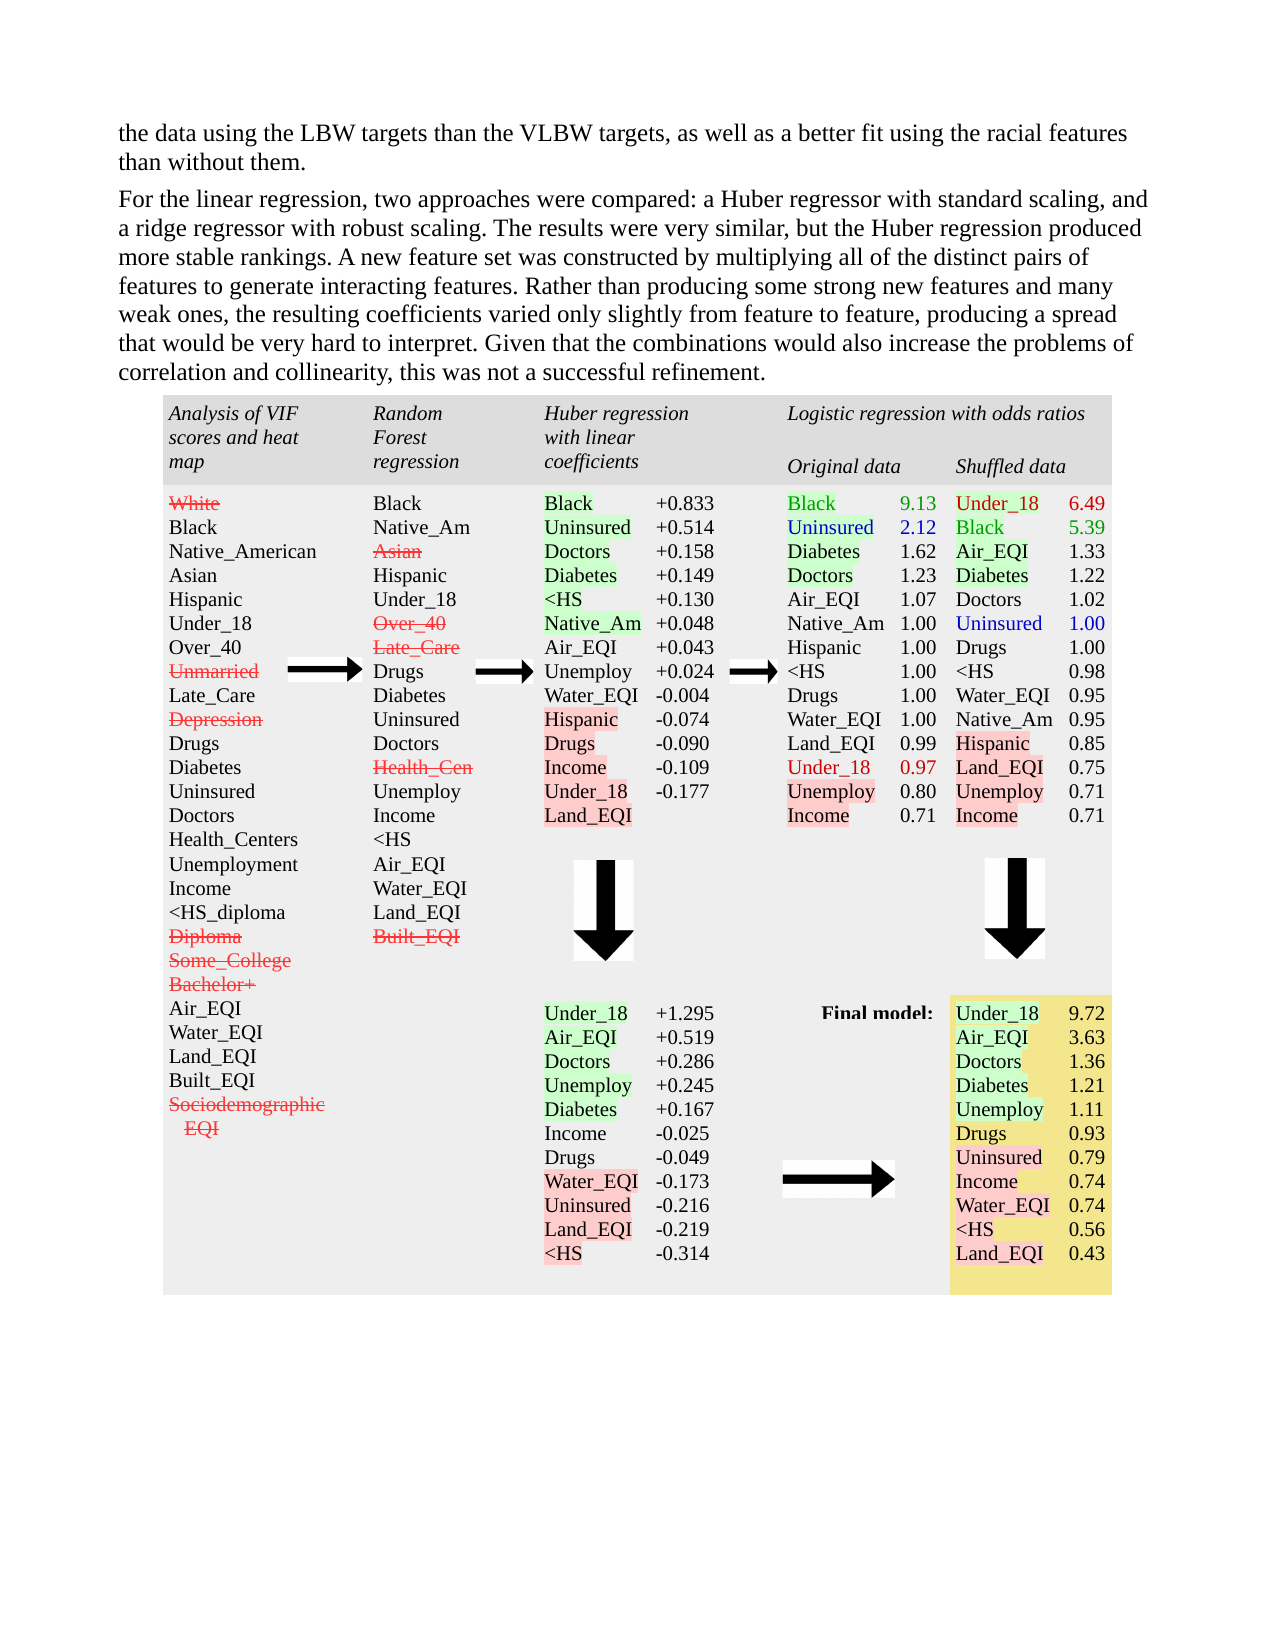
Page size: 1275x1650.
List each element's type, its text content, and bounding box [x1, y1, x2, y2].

table_cell [481, 1235, 538, 1265]
table_cell [163, 1205, 331, 1235]
table_header Logistic regression with odds ratios [781, 395, 1112, 449]
table_cell [781, 1205, 894, 1235]
table_cell [481, 695, 538, 725]
table_cell [367, 1115, 481, 1145]
table_cell [331, 485, 367, 515]
table_cell [894, 1085, 950, 1115]
table_cell [781, 1085, 894, 1115]
table_cell [367, 1265, 481, 1295]
table_cell [734, 449, 781, 485]
table_cell [481, 1205, 538, 1235]
table_cell [650, 875, 734, 905]
table_cell [734, 1205, 781, 1235]
table_cell [481, 515, 538, 545]
table_cell [734, 815, 781, 845]
table_cell [538, 905, 573, 935]
table_header Huber regression with linear coefficients [538, 395, 734, 485]
text the data using the LBW targets than the VLBW targets, as well as a better fit using the racial features than without them. [118, 118, 1157, 176]
picture [475, 659, 534, 684]
table_cell [634, 905, 650, 935]
table_cell +0.833 +0.514 +0.158 +0.149 +0.130 +0.048 +0.043 +0.024 -0.004 -0.074 -0.090 -0.109 -0.177 [650, 485, 734, 845]
table_cell [734, 995, 781, 1025]
table_cell [894, 1205, 950, 1235]
table_cell [734, 605, 781, 635]
table_cell [1063, 965, 1112, 995]
table_header [481, 395, 538, 419]
table_cell [734, 875, 781, 905]
table_cell [331, 815, 367, 845]
table_cell [331, 1115, 367, 1145]
table_cell [950, 905, 984, 935]
table_cell [481, 875, 538, 905]
table_cell [894, 1055, 950, 1085]
table_cell [781, 1115, 894, 1145]
table_cell [538, 965, 650, 995]
table_cell [163, 1145, 331, 1175]
table_cell [538, 935, 650, 965]
table_cell [331, 875, 367, 905]
table_cell Black Uninsured Doctors Diabetes <HS Native_Am Air_EQI Unemploy Water_EQI Hispanic Drugs Income Under_18 Land_EQI [538, 485, 650, 905]
table_cell [331, 635, 367, 665]
table_cell [734, 1235, 781, 1265]
table_cell [331, 1055, 367, 1085]
table_cell [367, 1085, 481, 1115]
table_cell [481, 1265, 538, 1295]
table_cell [894, 1145, 950, 1175]
table_cell [331, 1235, 367, 1265]
table_cell [367, 1055, 481, 1085]
table_cell [894, 935, 950, 965]
table_cell [331, 755, 367, 785]
table_cell [331, 1025, 367, 1055]
table_cell [1063, 935, 1112, 965]
table_cell [331, 965, 367, 995]
table_cell Original data [781, 449, 950, 485]
table_cell [331, 995, 367, 1025]
table_cell [481, 725, 538, 755]
table_cell Under_18 Air_EQI Doctors Diabetes Unemploy Drugs Uninsured Income Water_EQI <HS Land_EQI [950, 995, 1063, 1295]
table_cell Under_18 Air_EQI Doctors Unemploy Diabetes Income Drugs Water_EQI Uninsured Land_EQI <HS [538, 995, 650, 1295]
table_cell [734, 1115, 781, 1145]
table_cell [481, 575, 538, 605]
table_cell +1.295 +0.519 +0.286 +0.245 +0.167 -0.025 -0.049 -0.173 -0.216 -0.219 -0.314 [650, 995, 734, 1295]
table_cell Under_18 Black Air_EQI Diabetes Doctors Uninsured Drugs <HS Water_EQI Native_Am Hispanic Land_EQI Unemploy Income [950, 485, 1063, 905]
table_cell [481, 1025, 538, 1055]
table_cell [894, 965, 950, 995]
table_cell White Black Native_American Asian Hispanic Under_18 Over_40 Unmarried Late_Care Depression Drugs Diabetes Uninsured Doctors Health_Centers Unemployment Income <HS_diploma Diploma Some_College Bachelor+ Air_EQI Water_EQI Land_EQI Built_EQI Sociodemographic EQI [163, 485, 331, 1145]
table_cell [781, 905, 894, 935]
picture [984, 858, 1046, 959]
table_cell [894, 1175, 950, 1205]
table_cell [950, 935, 1063, 965]
table_cell [331, 1205, 367, 1235]
table_cell [734, 575, 781, 605]
table_cell [367, 1205, 481, 1235]
table_cell [734, 485, 781, 515]
table_cell [481, 785, 538, 815]
table_cell 6.49 5.39 1.33 1.22 1.02 1.00 1.00 0.98 0.95 0.95 0.85 0.75 0.71 0.71 [1063, 485, 1112, 875]
table_header Random Forest regression [367, 395, 481, 485]
table_cell [650, 845, 734, 875]
table_cell [734, 965, 781, 995]
table_header [331, 395, 367, 419]
table_cell [331, 515, 367, 545]
table_cell [331, 1265, 367, 1295]
table_cell [894, 1235, 950, 1265]
table_cell [734, 725, 781, 755]
picture [287, 657, 363, 682]
table_cell [734, 785, 781, 815]
table_cell [734, 515, 781, 545]
table_cell [481, 1115, 538, 1145]
table_cell [481, 1055, 538, 1085]
table_cell [367, 1175, 481, 1205]
table_cell [734, 635, 781, 665]
table_cell [331, 1175, 367, 1205]
table_cell [734, 935, 781, 965]
table_cell [331, 695, 367, 725]
table_cell [1063, 875, 1112, 905]
table_cell [163, 1235, 331, 1265]
table_cell 9.13 2.12 1.62 1.23 1.07 1.00 1.00 1.00 1.00 1.00 0.99 0.97 0.80 0.71 [894, 485, 950, 935]
table_cell [650, 935, 734, 965]
picture [729, 659, 778, 684]
table_cell [734, 845, 781, 875]
table_cell [1063, 905, 1112, 935]
table_cell [781, 1145, 894, 1175]
table_cell [734, 545, 781, 575]
table_cell [481, 1175, 538, 1205]
table_cell [781, 965, 894, 995]
table_cell [734, 665, 781, 695]
table_cell [894, 1025, 950, 1055]
table_cell [650, 905, 734, 935]
table_cell [734, 905, 781, 935]
table_cell [781, 1175, 894, 1205]
table_cell [481, 449, 538, 485]
table_cell [331, 1085, 367, 1115]
table_cell [734, 695, 781, 725]
table_cell [894, 1115, 950, 1145]
table_cell [481, 605, 538, 635]
table_cell [894, 1265, 950, 1295]
table_cell [331, 785, 367, 815]
table_cell [781, 1025, 894, 1055]
table_cell [367, 1145, 481, 1175]
table_cell Black Native_Am Asian Hispanic Under_18 Over_40 Late_Care Drugs Diabetes Uninsured Doctors Health_Cen Unemploy Income <HS Air_EQI Water_EQI Land_EQI Built_EQI [367, 485, 481, 1055]
table_cell [734, 1145, 781, 1175]
table_cell [734, 1265, 781, 1295]
table_cell [781, 935, 894, 965]
table_cell [481, 755, 538, 785]
table_cell [481, 665, 538, 695]
table_cell [734, 1055, 781, 1085]
table_cell [481, 995, 538, 1025]
table_cell [481, 815, 538, 845]
table_cell [734, 419, 781, 449]
table_cell [1046, 905, 1063, 935]
table_cell [331, 665, 367, 695]
table_cell [481, 635, 538, 665]
table_cell Black Uninsured Diabetes Doctors Air_EQI Native_Am Hispanic <HS Drugs Water_EQI Land_EQI Under_18 Unemploy Income [781, 485, 894, 905]
table_cell [481, 419, 538, 449]
table_cell [650, 965, 734, 995]
table_cell [481, 485, 538, 515]
table_cell [331, 905, 367, 935]
table_cell [331, 419, 367, 449]
table_cell [367, 1235, 481, 1265]
table_cell [781, 1265, 894, 1295]
table_cell [331, 449, 367, 485]
table_cell [481, 1145, 538, 1175]
table_header Analysis of VIF scores and heat map [163, 395, 331, 485]
table_cell 9.72 3.63 1.36 1.21 1.11 0.93 0.79 0.74 0.74 0.56 0.43 [1063, 995, 1112, 1295]
table_cell [331, 545, 367, 575]
table_cell [734, 1085, 781, 1115]
table_cell [481, 935, 538, 965]
table_cell [481, 965, 538, 995]
table_cell [950, 965, 1063, 995]
table_cell [163, 1175, 331, 1205]
text For the linear regression, two approaches were compared: a Huber regressor with standard scaling, and a ridge regressor with robust scaling. The results were very similar, but the Huber regression produced more stable rankings. A new feature set was constructed by multiplying all of the distinct pairs of features to generate interacting features. Rather than producing some strong new features and many weak ones, the resulting coefficients varied only slightly from feature to feature, producing a spread that would be very hard to interpret. Given that the combinations would also increase the problems of correlation and collinearity, this was not a successful refinement. [118, 184, 1157, 386]
table_cell [734, 1175, 781, 1205]
table_cell [781, 1055, 894, 1085]
table_cell [734, 1025, 781, 1055]
table_cell [481, 545, 538, 575]
table_cell [163, 1265, 331, 1295]
table_cell [331, 605, 367, 635]
table_cell [331, 1145, 367, 1175]
table_cell [481, 845, 538, 875]
table_cell [734, 755, 781, 785]
table_header [734, 395, 781, 419]
table_cell [331, 935, 367, 965]
picture [573, 860, 634, 961]
table_cell [781, 1235, 894, 1265]
table_cell Shuffled data [950, 449, 1112, 485]
table_cell [331, 575, 367, 605]
table_cell [481, 1085, 538, 1115]
picture [782, 1160, 895, 1198]
table_cell [331, 845, 367, 875]
table_cell [331, 725, 367, 755]
table_cell Final model: [781, 995, 950, 1025]
table_cell [481, 905, 538, 935]
